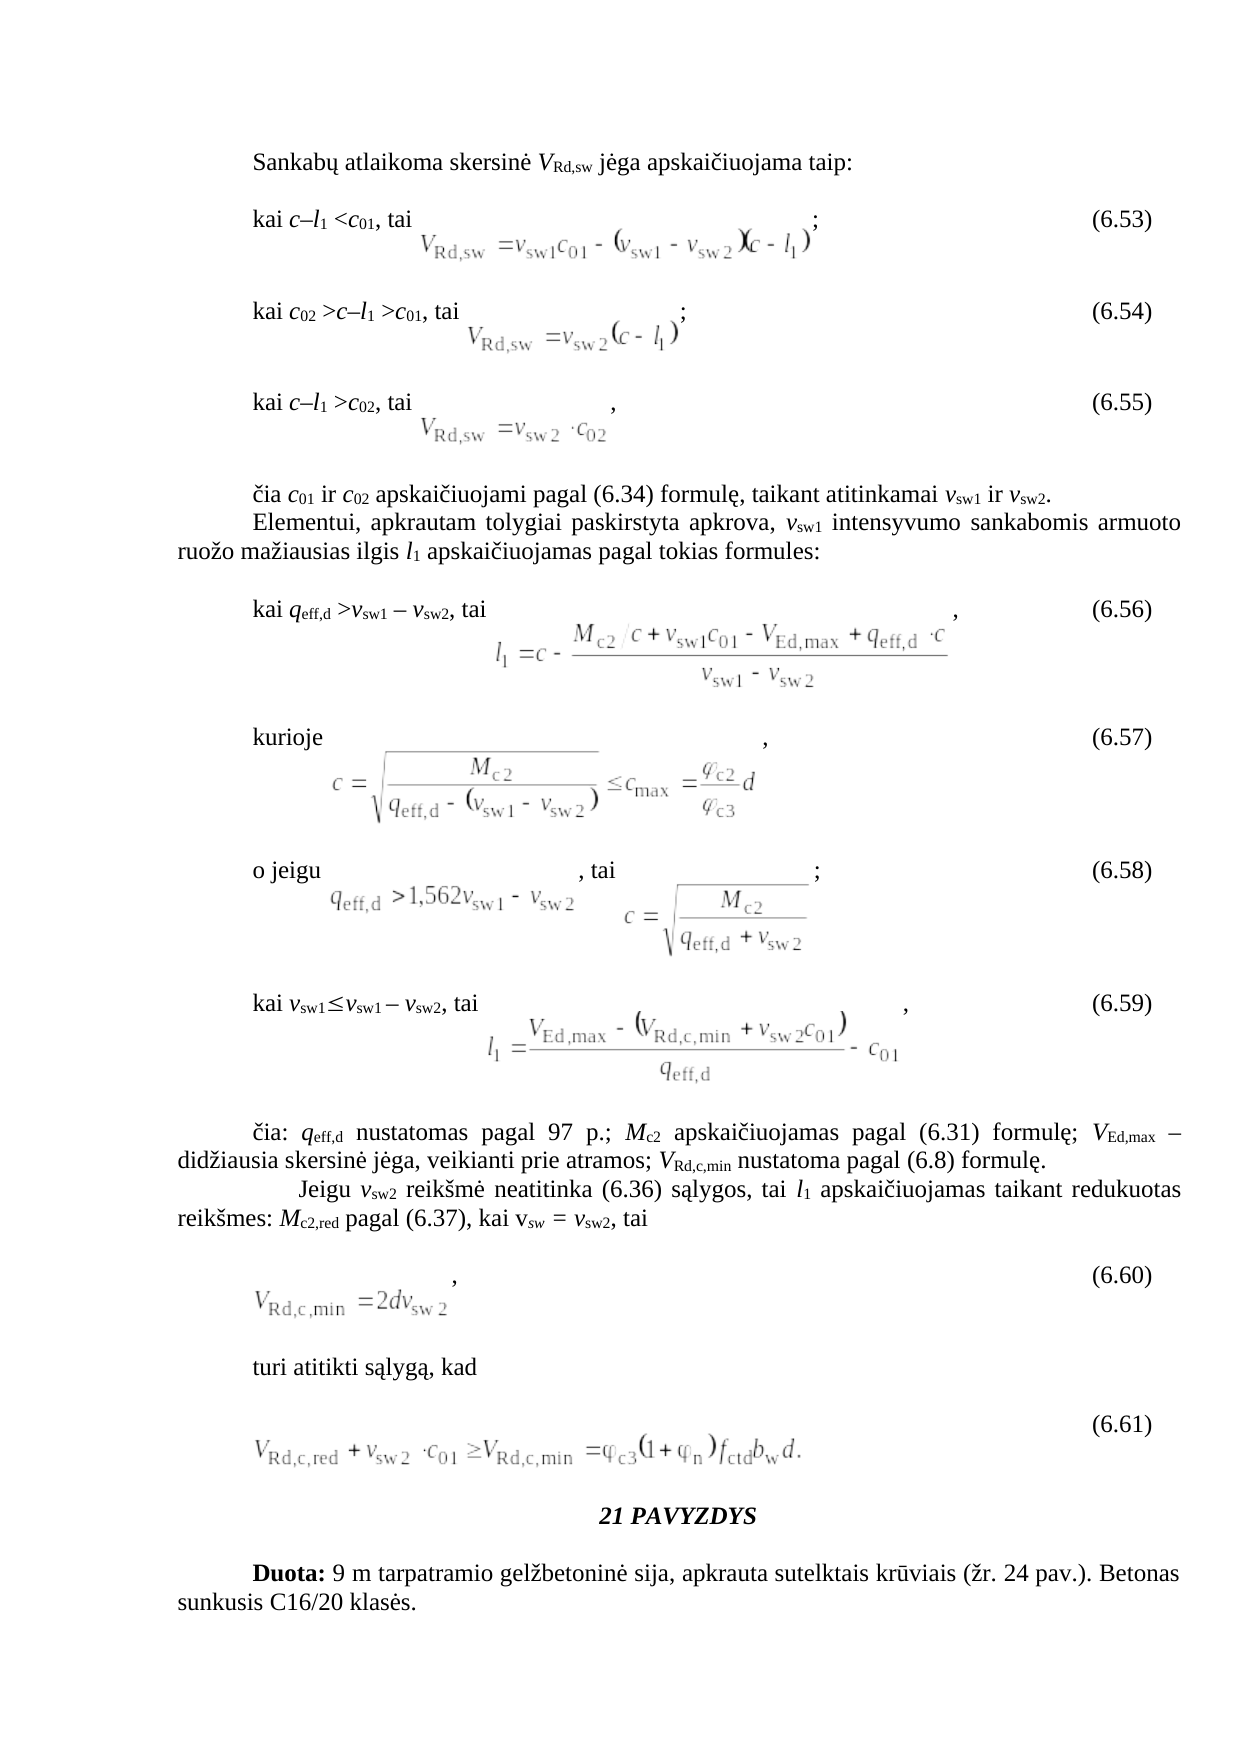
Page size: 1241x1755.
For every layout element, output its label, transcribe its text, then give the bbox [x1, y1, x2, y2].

text kurioje , (6.57) [177, 722, 1181, 827]
text turi atitikti sąlygą, kad [177, 1352, 1181, 1381]
text kai c–l1 >c02, tai , (6.55) [177, 387, 1181, 450]
text o jeigu , tai ; (6.58) [177, 855, 1181, 960]
text Jeigu vsw2 reikšmė neatitinka (6.36) sąlygos, tai l1 apskaičiuojamas taikant redukuotas reikšmes: Mc2,red pagal (6.37), kai vsw = vsw2, tai [177, 1174, 1181, 1232]
text , (6.60) [177, 1261, 1181, 1323]
text kai qeff,d >vsw1 – vsw2, tai , (6.56) [177, 594, 1181, 693]
text (6.61) [177, 1409, 1181, 1472]
text Sankabų atlaikoma skersinė VRd,sw jėga apskaičiuojama taip: [177, 147, 1181, 176]
text 21 pavyzdys [177, 1501, 1181, 1530]
text Duota: 9 m tarpatramio gelžbetoninė sija, apkrauta sutelktais krūviais (žr. 24 pav.). Betonas sunkusis C16/20 klasės. [177, 1558, 1181, 1616]
text kai c–l1 <c01, tai ; (6.53) [177, 204, 1181, 267]
text čia c01 ir c02 apskaičiuojami pagal (6.34) formulę, taikant atitinkamai vsw1 ir vsw2. [177, 479, 1181, 507]
text kai c02 >c–l1 >c01, tai ; (6.54) [177, 296, 1181, 358]
text Elementui, apkrautam tolygiai paskirstyta apkrova, vsw1 intensyvumo sankabomis armuoto ruožo mažiausias ilgis l1 apskaičiuojamas pagal tokias formules: [177, 507, 1181, 565]
text kai vsw1£vsw1 – vsw2, tai , (6.59) [177, 988, 1181, 1088]
text čia: qeff,d nustatomas pagal 97 p.; Mc2 apskaičiuojamas pagal (6.31) formulę; VEd,max – didžiausia skersinė jėga, veikianti prie atramos; VRd,c,min nustatoma pagal (6.8) formulę. [177, 1117, 1181, 1174]
